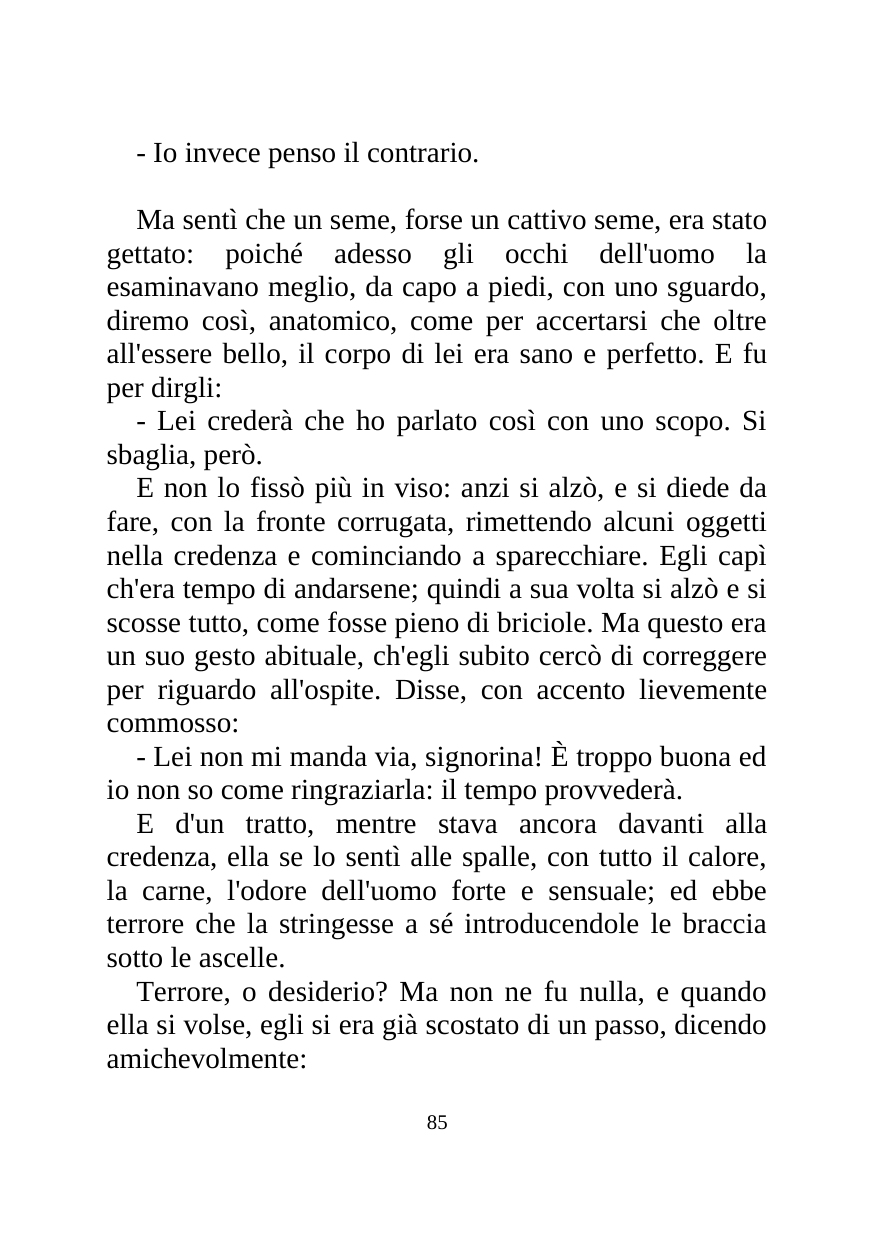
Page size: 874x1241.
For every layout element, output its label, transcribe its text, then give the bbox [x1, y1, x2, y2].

text - Io invece penso il contrario. [106, 135, 768, 169]
text - Lei crederà che ho parlato così con uno scopo. Si sbaglia, però. [106, 403, 768, 471]
text Terrore, o desiderio? Ma non ne fu nulla, e quando ella si volse, egli si era già scostato di un passo, dicendo amichevolmente: [106, 974, 768, 1074]
text - Lei non mi manda via, signorina! È troppo buona ed io non so come ringraziarla: il tempo provvederà. [106, 739, 768, 806]
text E non lo fissò più in viso: anzi si alzò, e si diede da fare, con la fronte corrugata, rimettendo alcuni oggetti nella credenza e cominciando a sparecchiare. Egli capì ch'era tempo di andarsene; quindi a sua volta si alzò e si scosse tutto, come fosse pieno di briciole. Ma questo era un suo gesto abituale, ch'egli subito cercò di correggere per riguardo all'ospite. Disse, con accento lievemente commosso: [106, 471, 768, 739]
text Ma sentì che un seme, forse un cattivo seme, era stato gettato: poiché adesso gli occhi dell'uomo la esaminavano meglio, da capo a piedi, con uno sguardo, diremo così, anatomico, come per accertarsi che oltre all'essere bello, il corpo di lei era sano e perfetto. E fu per dirgli: [106, 202, 768, 403]
text E d'un tratto, mentre stava ancora davanti alla credenza, ella se lo sentì alle spalle, con tutto il calore, la carne, l'odore dell'uomo forte e sensuale; ed ebbe terrore che la stringesse a sé introducendole le braccia sotto le ascelle. [106, 806, 768, 974]
